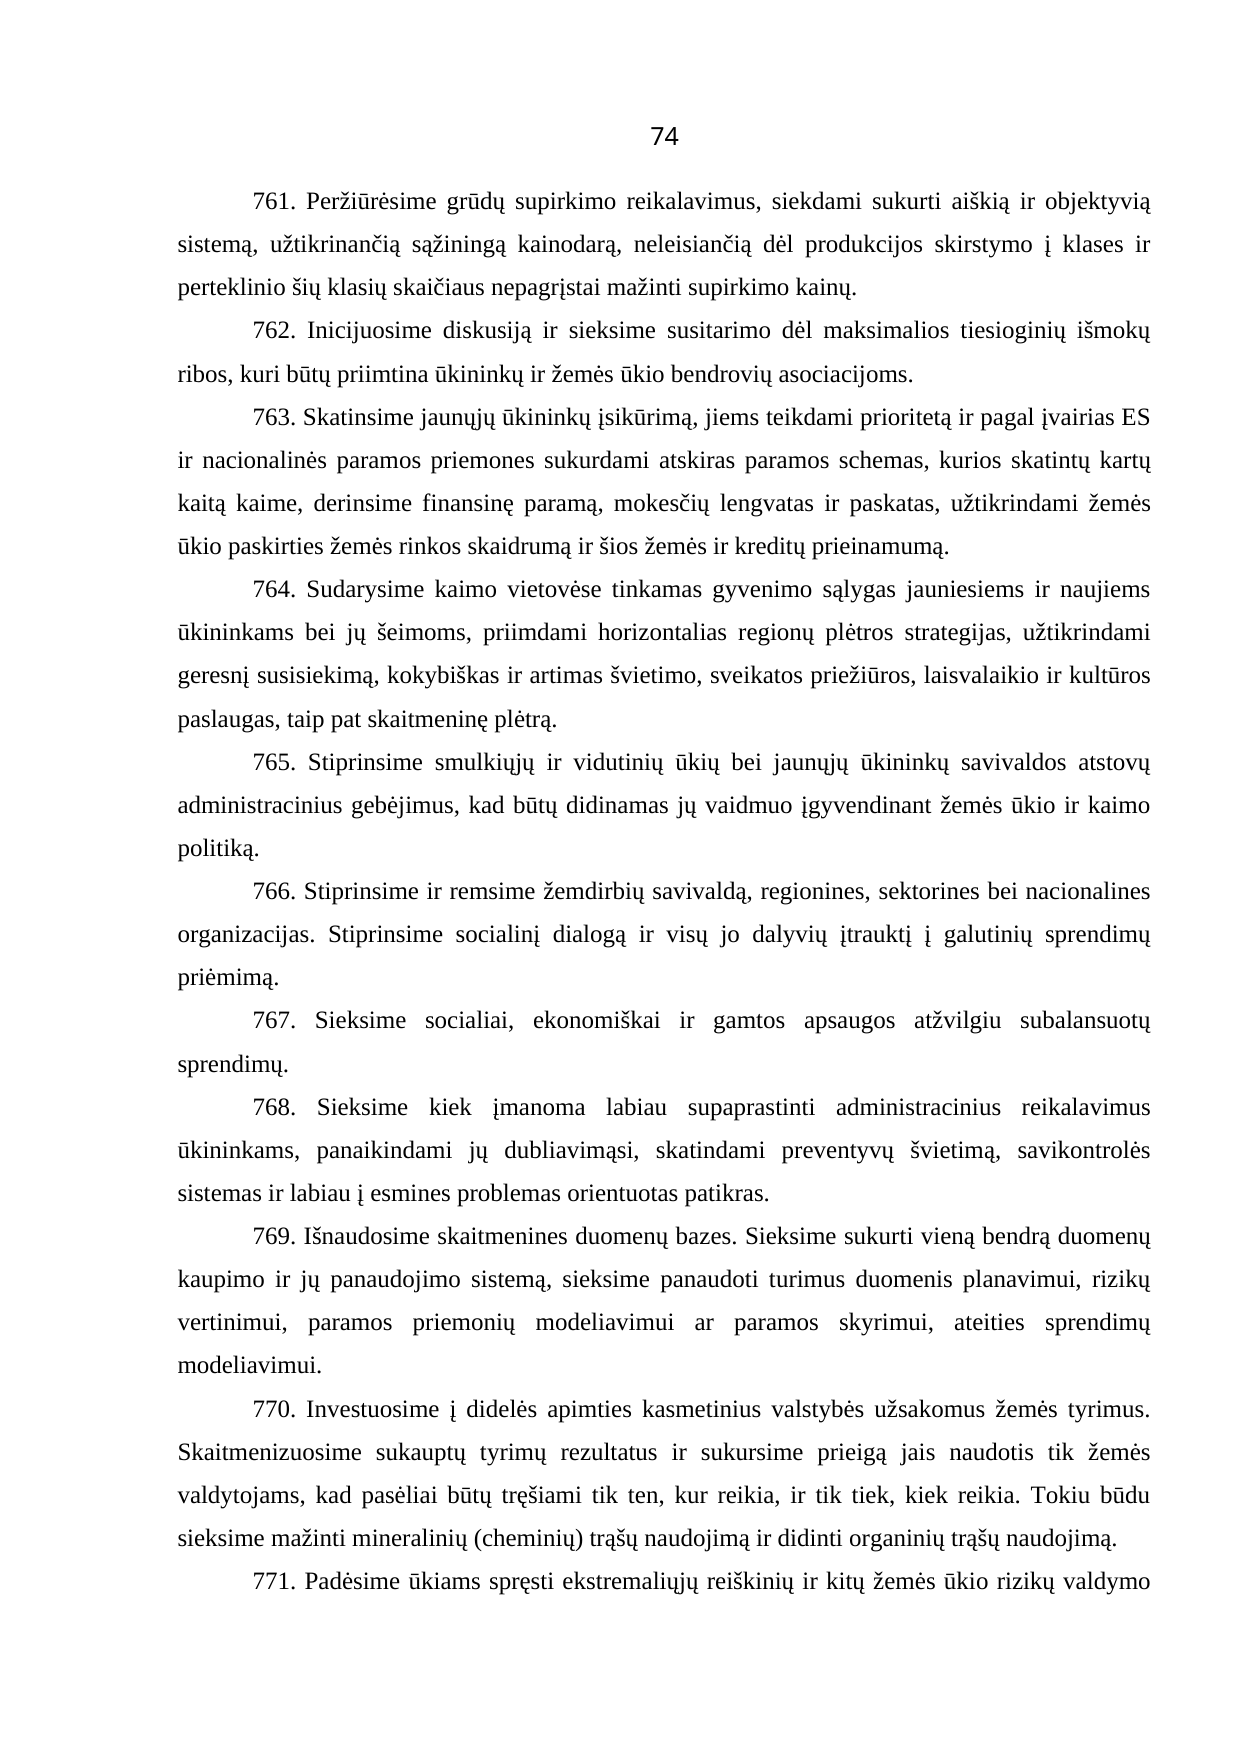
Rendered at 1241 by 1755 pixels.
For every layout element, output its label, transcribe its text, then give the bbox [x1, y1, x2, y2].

text 762. Inicijuosime diskusiją ir sieksime susitarimo dėl maksimalios tiesioginių išmokų ribos, kuri būtų priimtina ūkininkų ir žemės ūkio bendrovių asociacijoms. [177, 316, 1152, 387]
text 761. Peržiūrėsime grūdų supirkimo reikalavimus, siekdami sukurti aiškią ir objektyvią sistemą, užtikrinančią sąžiningą kainodarą, neleisiančią dėl produkcijos skirstymo į klases ir perteklinio šių klasių skaičiaus nepagrįstai mažinti supirkimo kainų. [177, 186, 1152, 301]
text 770. Investuosime į didelės apimties kasmetinius valstybės užsakomus žemės tyrimus. Skaitmenizuosime sukauptų tyrimų rezultatus ir sukursime prieigą jais naudotis tik žemės valdytojams, kad pasėliai būtų tręšiami tik ten, kur reikia, ir tik tiek, kiek reikia. Tokiu būdu sieksime mažinti mineralinių (cheminių) trąšų naudojimą ir didinti organinių trąšų naudojimą. [177, 1394, 1152, 1552]
text 766. Stiprinsime ir remsime žemdirbių savivaldą, regionines, sektorines bei nacionalines organizacijas. Stiprinsime socialinį dialogą ir visų jo dalyvių įtrauktį į galutinių sprendimų priėmimą. [177, 876, 1152, 991]
text 767. Sieksime socialiai, ekonomiškai ir gamtos apsaugos atžvilgiu subalansuotų sprendimų. [177, 1006, 1152, 1077]
text 765. Stiprinsime smulkiųjų ir vidutinių ūkių bei jaunųjų ūkininkų savivaldos atstovų administracinius gebėjimus, kad būtų didinamas jų vaidmuo įgyvendinant žemės ūkio ir kaimo politiką. [177, 747, 1152, 862]
text 764. Sudarysime kaimo vietovėse tinkamas gyvenimo sąlygas jauniesiems ir naujiems ūkininkams bei jų šeimoms, priimdami horizontalias regionų plėtros strategijas, užtikrindami geresnį susisiekimą, kokybiškas ir artimas švietimo, sveikatos priežiūros, laisvalaikio ir kultūros paslaugas, taip pat skaitmeninę plėtrą. [177, 574, 1152, 732]
text 771. Padėsime ūkiams spręsti ekstremaliųjų reiškinių ir kitų žemės ūkio rizikų valdymo [177, 1566, 1152, 1595]
text 763. Skatinsime jaunųjų ūkininkų įsikūrimą, jiems teikdami prioritetą ir pagal įvairias ES ir nacionalinės paramos priemones sukurdami atskiras paramos schemas, kurios skatintų kartų kaitą kaime, derinsime finansinę paramą, mokesčių lengvatas ir paskatas, užtikrindami žemės ūkio paskirties žemės rinkos skaidrumą ir šios žemės ir kreditų prieinamumą. [177, 402, 1152, 560]
text 769. Išnaudosime skaitmenines duomenų bazes. Sieksime sukurti vieną bendrą duomenų kaupimo ir jų panaudojimo sistemą, sieksime panaudoti turimus duomenis planavimui, rizikų vertinimui, paramos priemonių modeliavimui ar paramos skyrimui, ateities sprendimų modeliavimui. [177, 1221, 1152, 1379]
text 768. Sieksime kiek įmanoma labiau supaprastinti administracinius reikalavimus ūkininkams, panaikindami jų dubliavimąsi, skatindami preventyvų švietimą, savikontrolės sistemas ir labiau į esmines problemas orientuotas patikras. [177, 1092, 1152, 1207]
